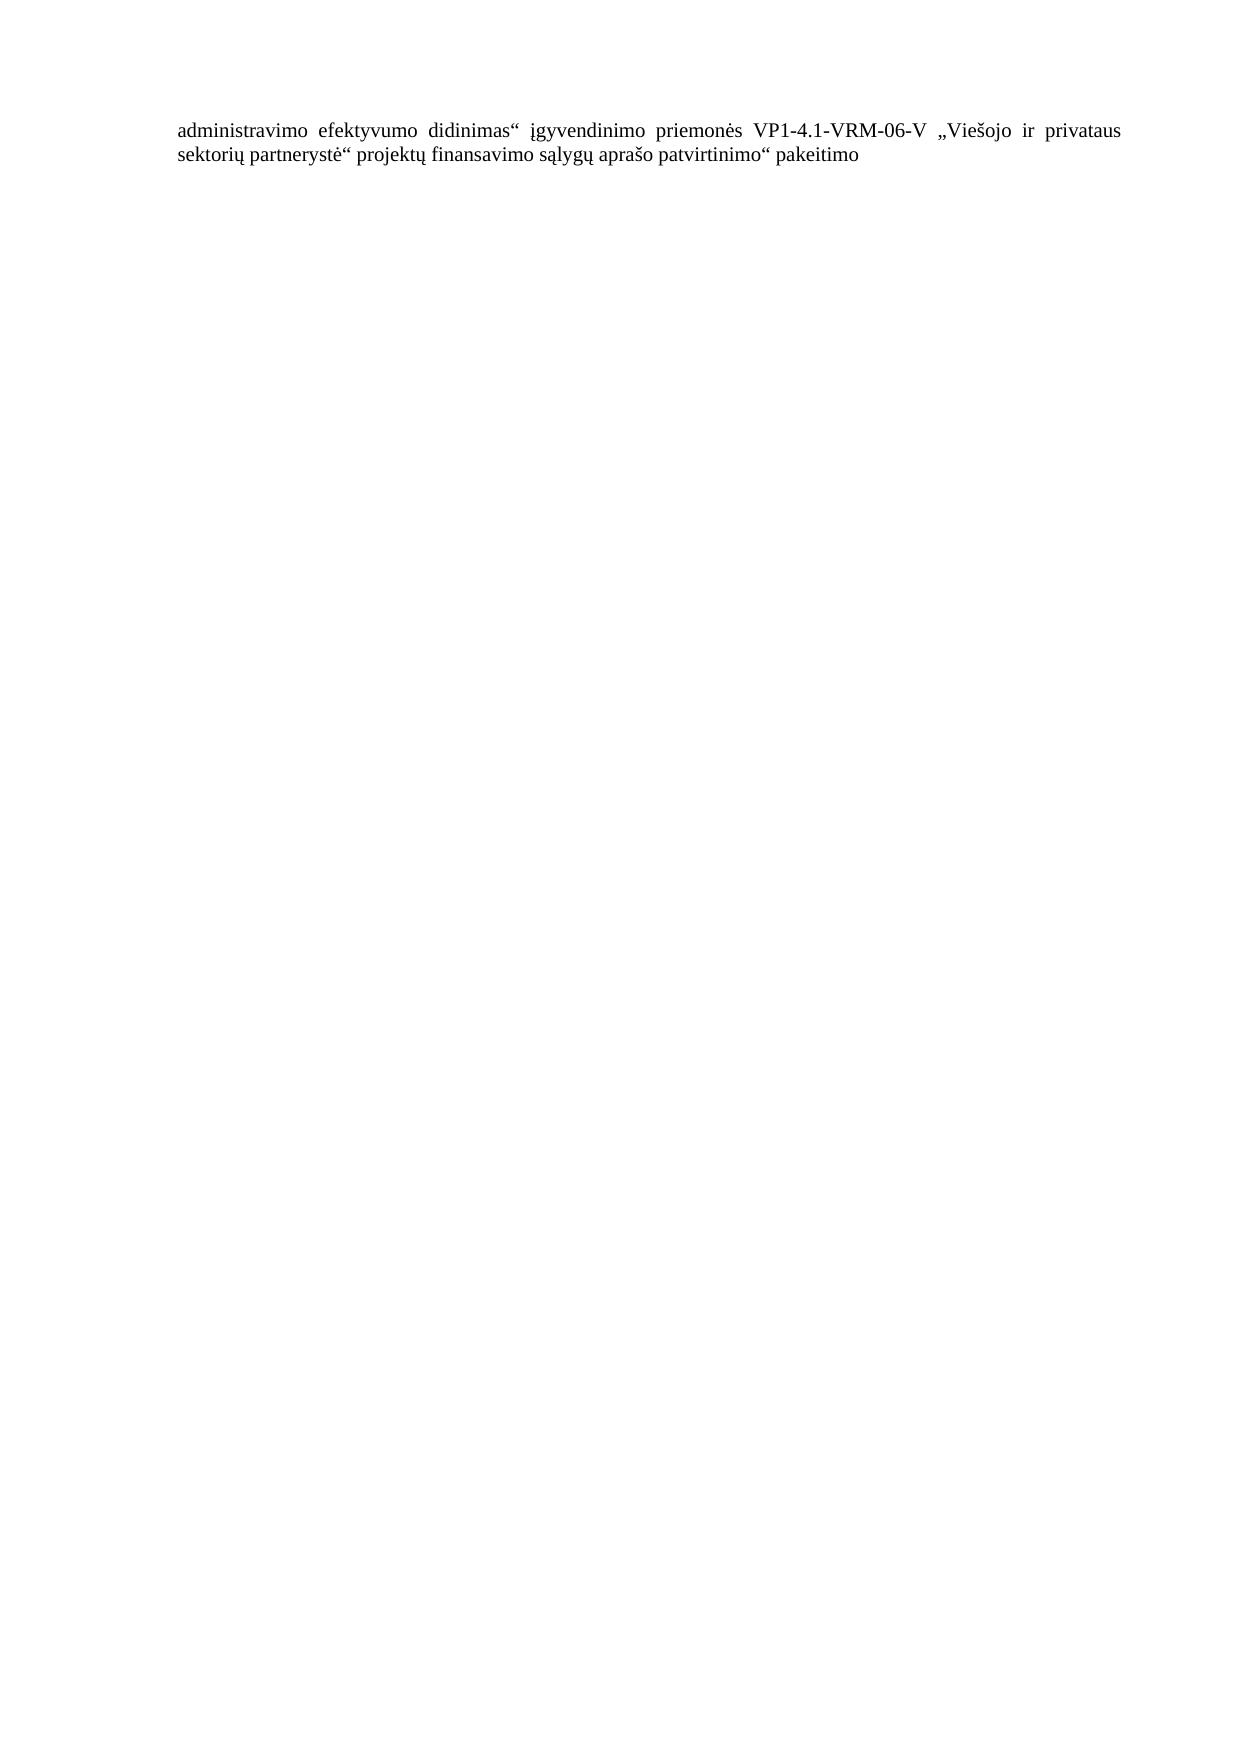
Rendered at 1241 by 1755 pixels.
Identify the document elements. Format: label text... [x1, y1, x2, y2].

text administravimo efektyvumo didinimas“ įgyvendinimo priemonės VP1-4.1-VRM-06-V „Viešojo ir privataus sektorių partnerystė“ projektų finansavimo sąlygų aprašo patvirtinimo“ pakeitimo [177, 118, 1122, 166]
